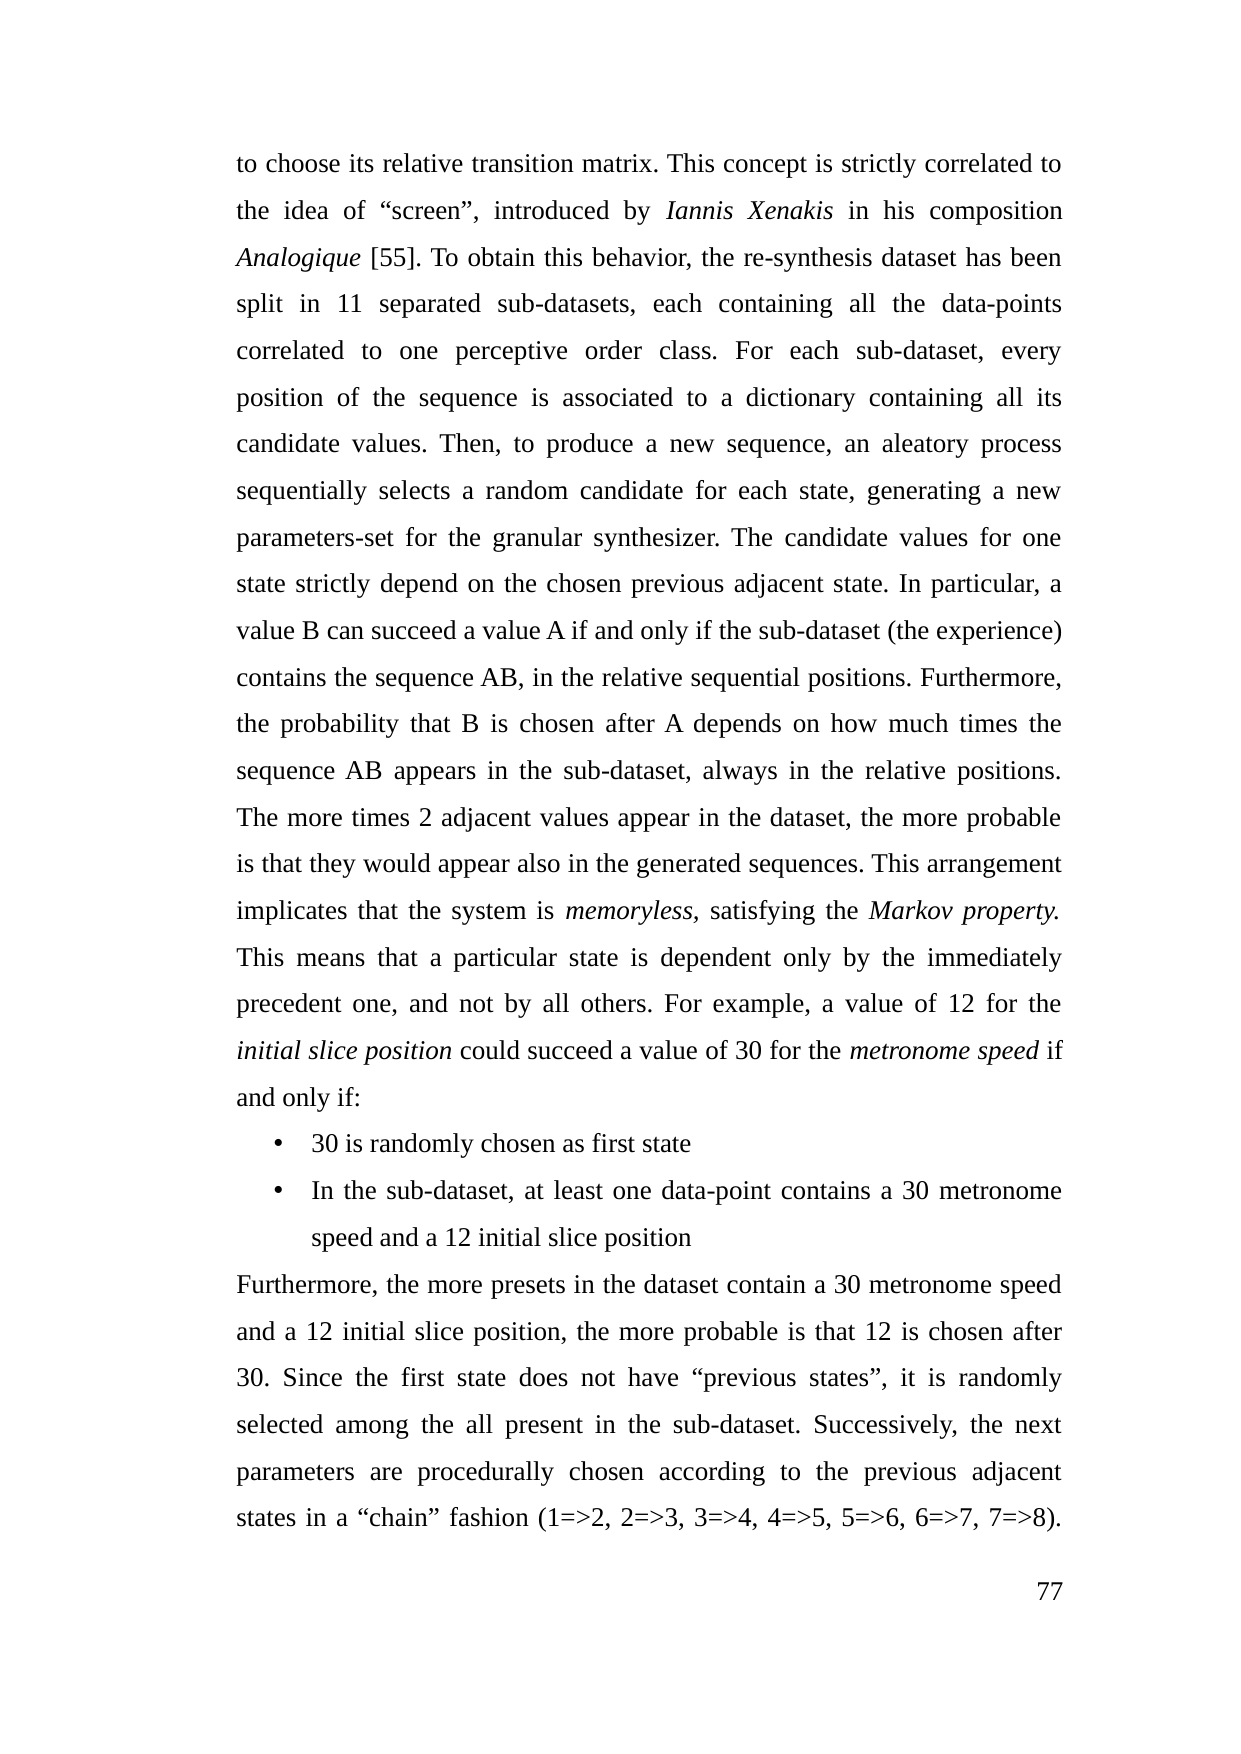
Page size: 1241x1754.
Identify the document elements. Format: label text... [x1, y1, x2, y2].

list In the sub-dataset, at least one data-point contains a 30 metronome speed and a 12 initial slice position [274, 1174, 1063, 1252]
text Furthermore, the more presets in the dataset contain a 30 metronome speed and a 12 initial slice position, the more probable is that 12 is chosen after 30. Since the first state does not have “previous states”, it is randomly selected among the all present in the sub-dataset. Successively, the next parameters are procedurally chosen according to the previous adjacent states in a “chain” fashion (1=>2, 2=>3, 3=>4, 4=>5, 5=>6, 6=>7, 7=>8). [236, 1268, 1063, 1532]
list 30 is randomly chosen as first state [274, 1128, 1063, 1159]
text to choose its relative transition matrix. This concept is strictly correlated to the idea of “screen”, introduced by Iannis Xenakis in his composition Analogique [55]. To obtain this behavior, the re-synthesis dataset has been split in 11 separated sub-datasets, each containing all the data-points correlated to one perceptive order class. For each sub-dataset, every position of the sequence is associated to a dictionary containing all its candidate values. Then, to produce a new sequence, an aleatory process sequentially selects a random candidate for each state, generating a new parameters-set for the granular synthesizer. The candidate values for one state strictly depend on the chosen previous adjacent state. In particular, a value B can succeed a value A if and only if the sub-dataset (the experience) contains the sequence AB, in the relative sequential positions. Furthermore, the probability that B is chosen after A depends on how much times the sequence AB appears in the sub-dataset, always in the relative positions. The more times 2 adjacent values appear in the dataset, the more probable is that they would appear also in the generated sequences. This arrangement implicates that the system is memoryless, satisfying the Markov property. This means that a particular state is dependent only by the immediately precedent one, and not by all others. For example, a value of 12 for the initial slice position could succeed a value of 30 for the metronome speed if and only if: [236, 148, 1063, 1112]
